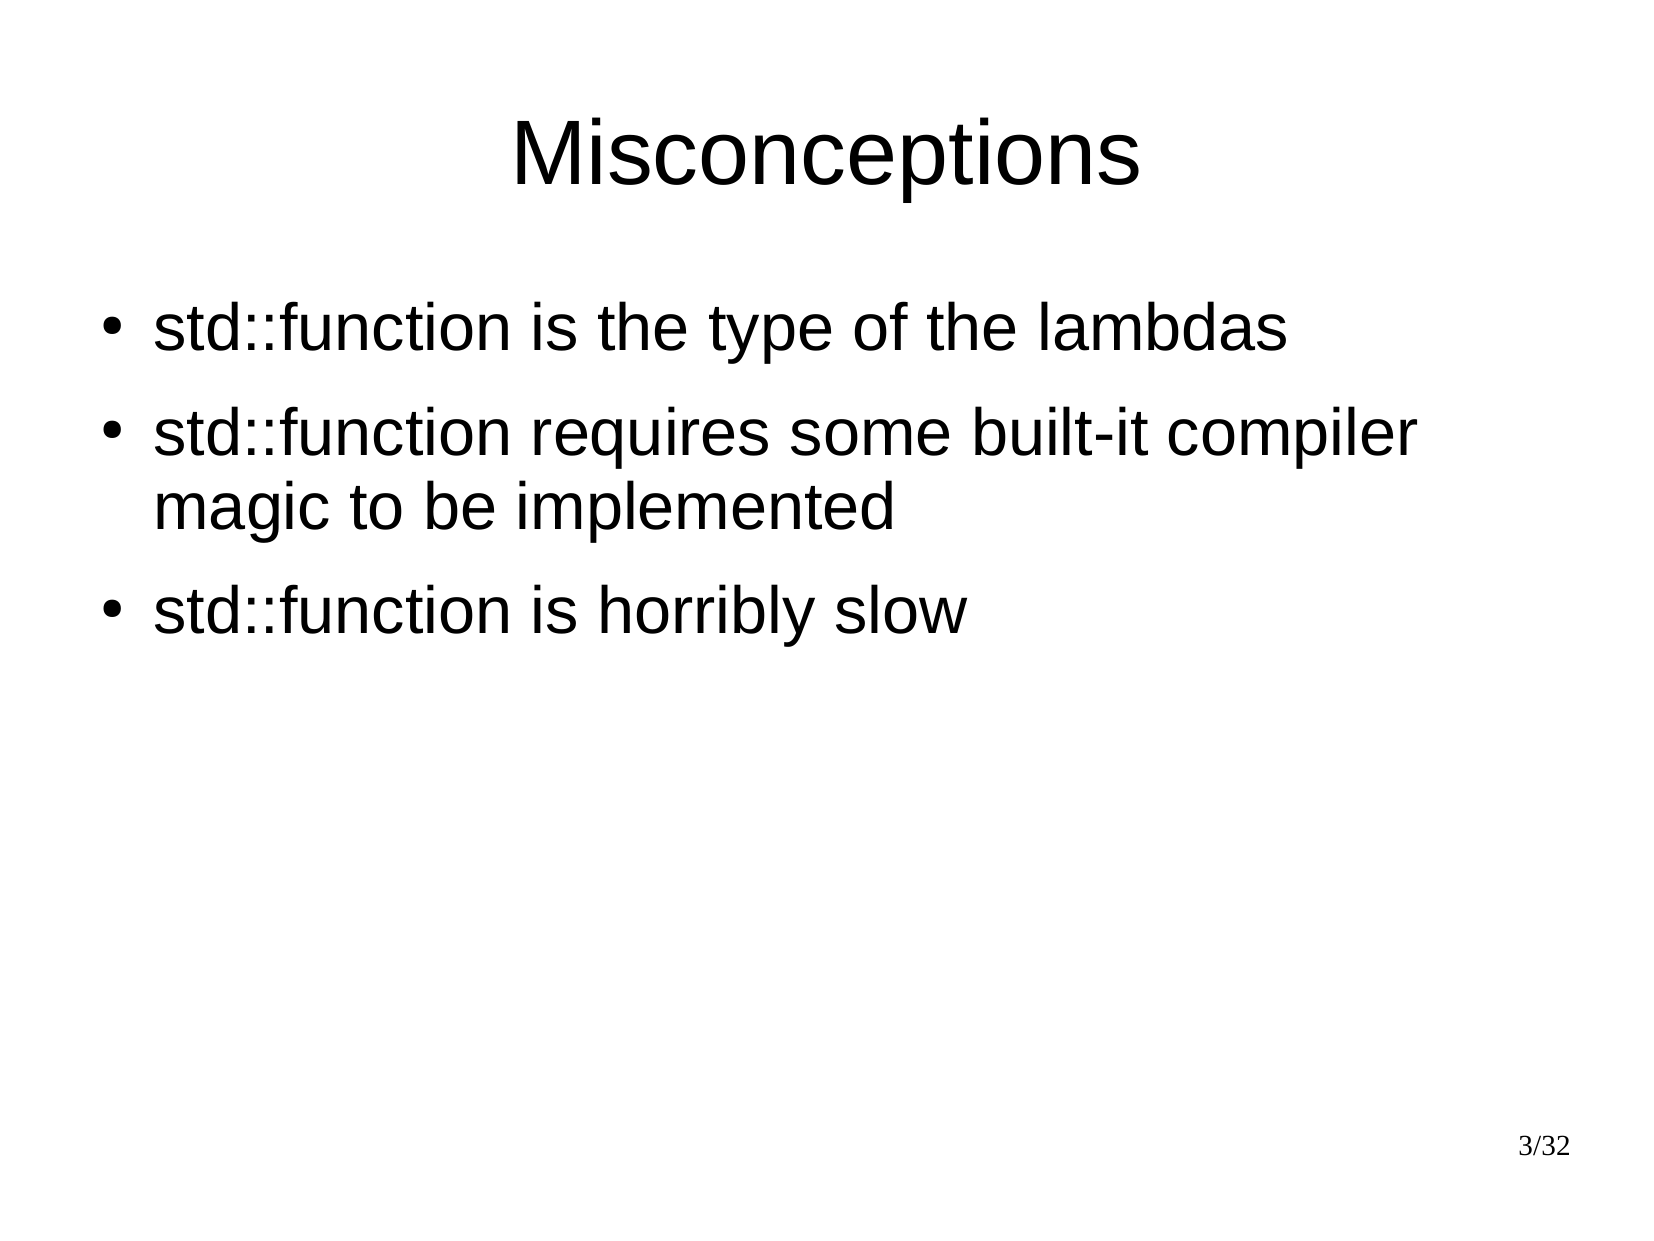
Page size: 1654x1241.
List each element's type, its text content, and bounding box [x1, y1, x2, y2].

title Misconceptions [82, 49, 1571, 257]
list std::function is the type of the lambdas std::function requires some built-it compiler magic to be implemented std::function is horribly slow [82, 290, 1571, 1010]
